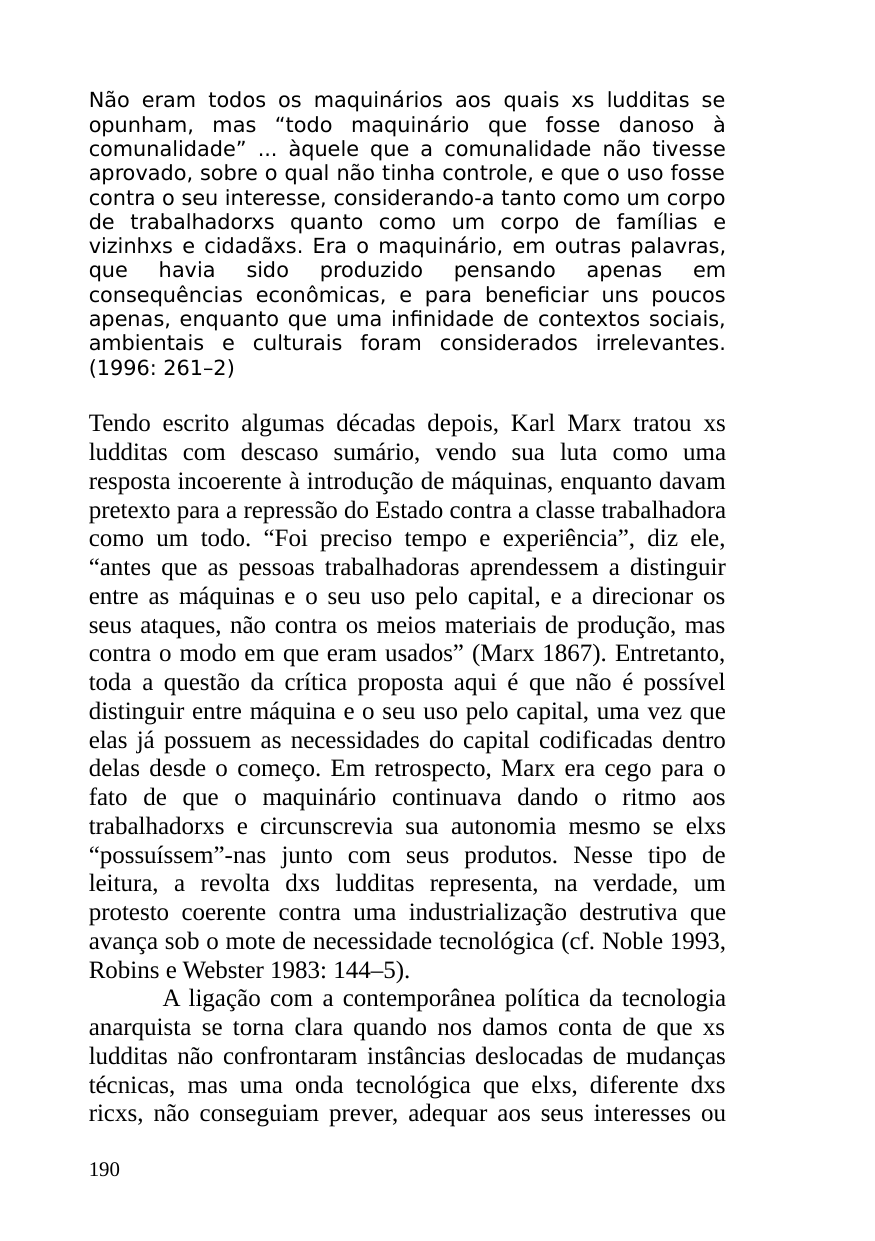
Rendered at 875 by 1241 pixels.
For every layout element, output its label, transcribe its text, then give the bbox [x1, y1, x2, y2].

text Tendo escrito algumas décadas depois, Karl Marx tratou xs ludditas com descaso sumário, vendo sua luta como uma resposta incoerente à introdução de máquinas, enquanto davam pretexto para a repressão do Estado contra a classe trabalhadora como um todo. “Foi preciso tempo e experiência”, diz ele, “antes que as pessoas trabalhadoras aprendessem a distinguir entre as máquinas e o seu uso pelo capital, e a direcionar os seus ataques, não contra os meios materiais de produção, mas contra o modo em que eram usados” (Marx 1867). Entretanto, toda a questão da crítica proposta aqui é que não é possível distinguir entre máquina e o seu uso pelo capital, uma vez que elas já possuem as necessidades do capital codificadas dentro delas desde o começo. Em retrospecto, Marx era cego para o fato de que o maquinário continuava dando o ritmo aos trabalhadorxs e circunscrevia sua autonomia mesmo se elxs “possuíssem”-nas junto com seus produtos. Nesse tipo de leitura, a revolta dxs ludditas representa, na verdade, um protesto coerente contra uma industrialização destrutiva que avança sob o mote de necessidade tecnológica (cf. Noble 1993, Robins e Webster 1983: 144–5). [88, 408, 726, 983]
text Não eram todos os maquinários aos quais xs ludditas se opunham, mas “todo maquinário que fosse danoso à comunalidade” ... àquele que a comunalidade não tivesse aprovado, sobre o qual não tinha controle, e que o uso fosse contra o seu interesse, considerando-a tanto como um corpo de trabalhadorxs quanto como um corpo de famílias e vizinhxs e cidadãxs. Era o maquinário, em outras palavras, que havia sido produzido pensando apenas em consequências econômicas, e para beneficiar uns poucos apenas, enquanto que uma infinidade de contextos sociais, ambientais e culturais foram considerados irrelevantes. (1996: 261–2) [88, 88, 726, 380]
text A ligação com a contemporânea política da tecnologia anarquista se torna clara quando nos damos conta de que xs ludditas não confrontaram instâncias deslocadas de mudanças técnicas, mas uma onda tecnológica que elxs, diferente dxs ricxs, não conseguiam prever, adequar aos seus interesses ou [88, 983, 726, 1127]
